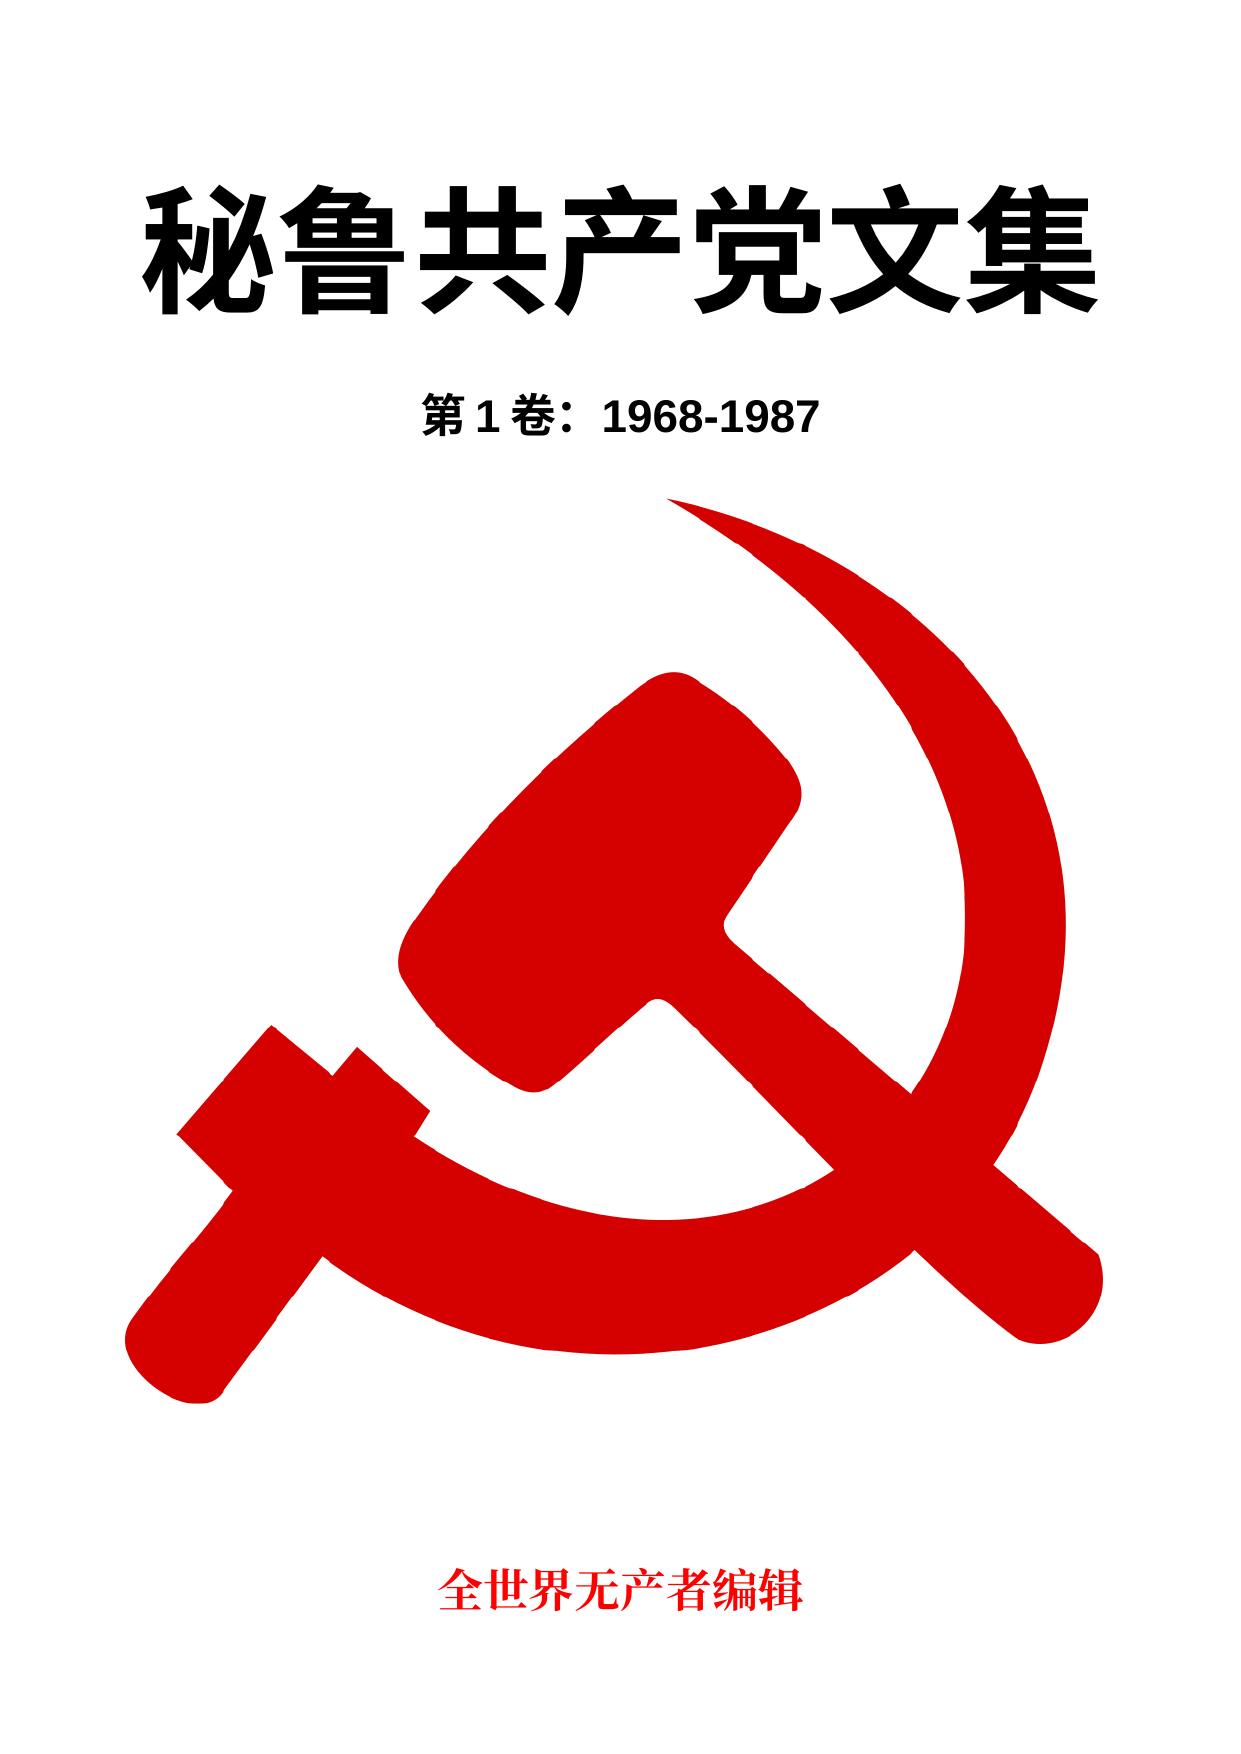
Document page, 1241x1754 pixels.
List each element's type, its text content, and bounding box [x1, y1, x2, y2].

subtitle 秘鲁共产党文集 [118, 143, 1122, 342]
picture [118, 490, 1123, 1404]
subtitle 第1卷：1968-1987 [118, 380, 1122, 446]
text 全世界无产者编辑 [118, 1554, 1122, 1620]
